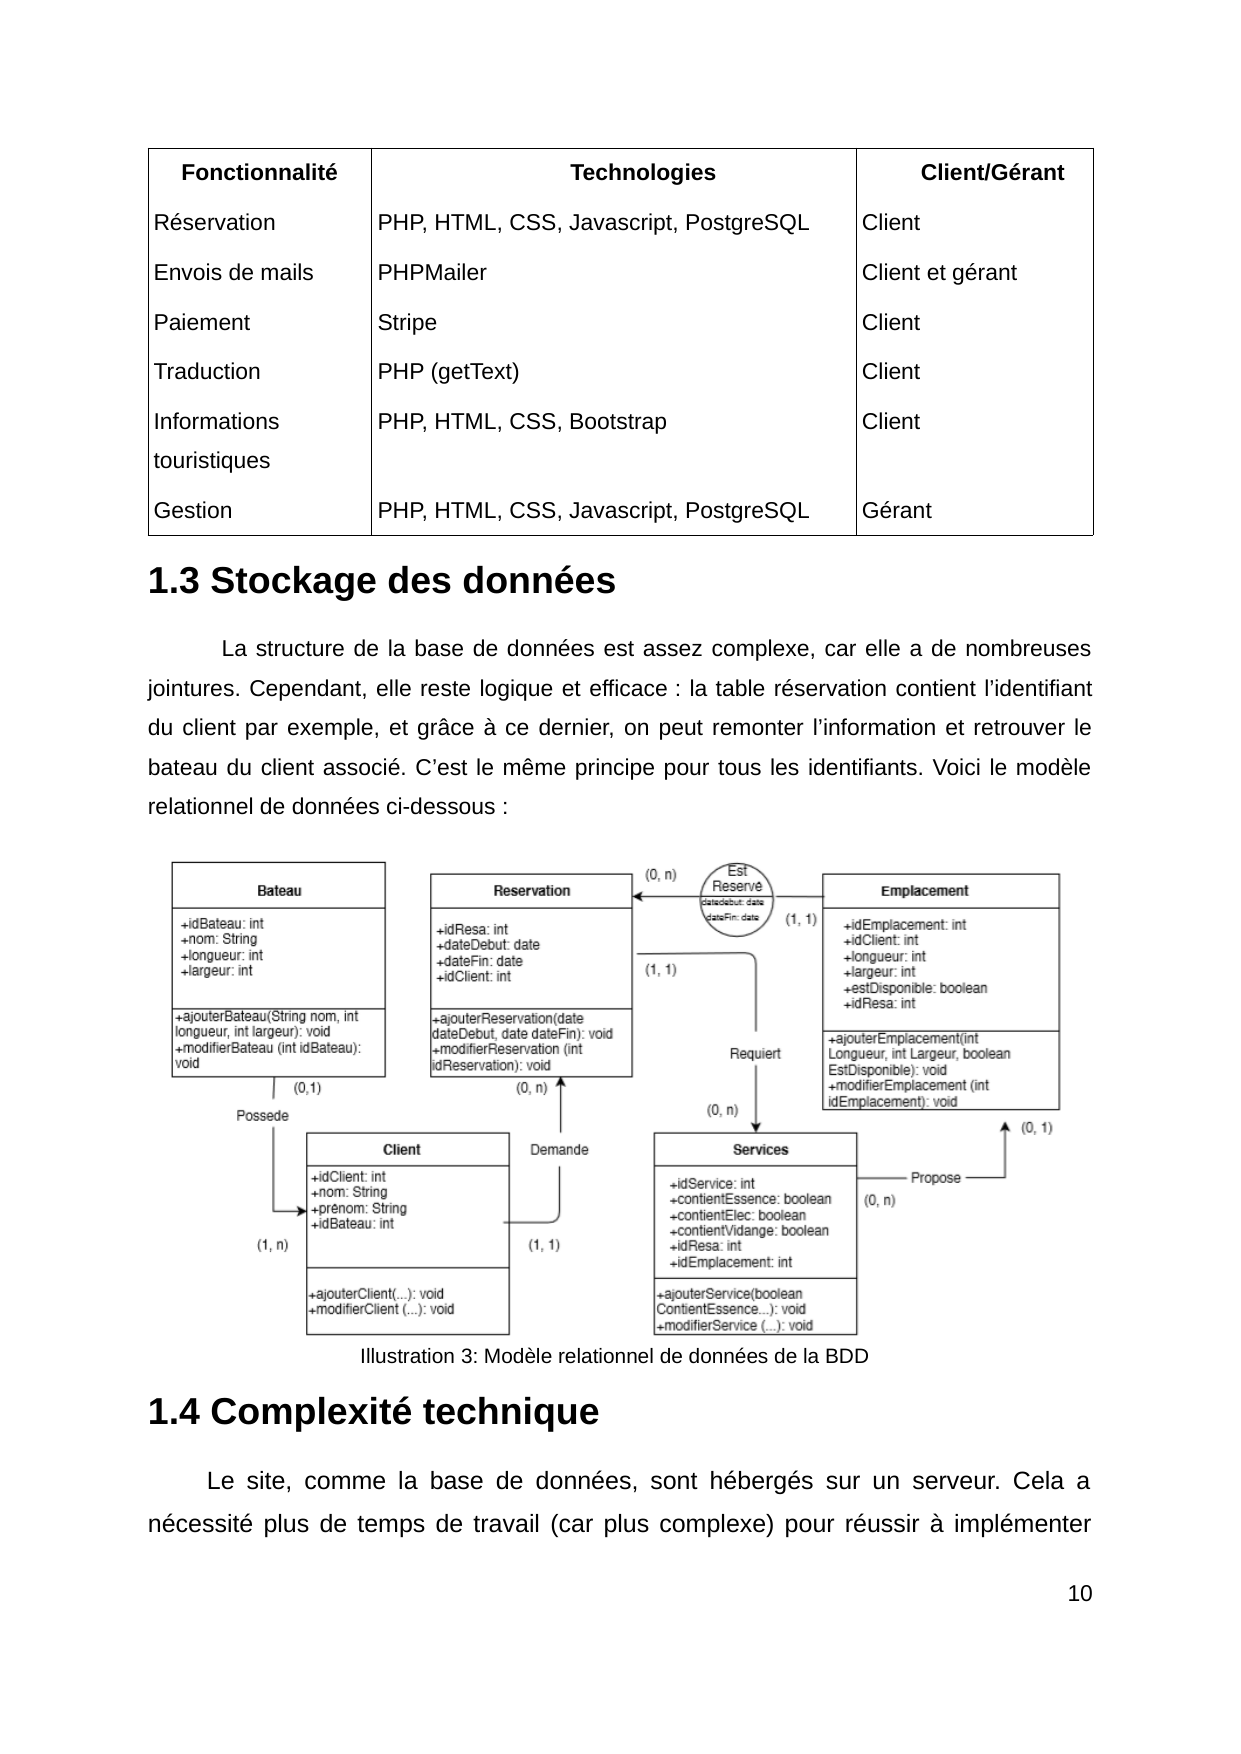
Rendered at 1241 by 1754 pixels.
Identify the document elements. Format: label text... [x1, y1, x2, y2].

table_header Client/Gérant [857, 149, 1093, 197]
table_cell Gestion [149, 485, 371, 535]
table_cell Envois de mails [149, 247, 371, 297]
table_cell PHP, HTML, CSS, Javascript, PostgreSQL [372, 198, 856, 247]
table_cell Client [857, 346, 1093, 396]
subtitle Stockage des données [148, 559, 1093, 602]
table_cell Client [857, 396, 1093, 485]
table_cell PHP, HTML, CSS, Bootstrap [372, 396, 856, 485]
table_cell Informations touristiques [149, 396, 371, 485]
table_cell Client et gérant [857, 247, 1093, 297]
text Illustration 3: Modèle relationnel de données de la BDD [160, 1340, 1069, 1368]
subtitle Complexité technique [148, 1340, 1093, 1432]
table_cell Paiement [149, 297, 371, 346]
table_cell Traduction [149, 346, 371, 396]
table_cell Stripe [372, 297, 856, 346]
picture [160, 842, 1069, 1340]
table_cell PHPMailer [372, 247, 856, 297]
table_header Fonctionnalité [149, 149, 371, 197]
text La structure de la base de données est assez complexe, car elle a de nombreuses jointures. Cependant, elle reste logique et efficace : la table réservation contient l’identifiant du client par exemple, et grâce à ce dernier, on peut remonter l’information et retrouver le bateau du client associé. C’est le même principe pour tous les identifiants. Voici le modèle relationnel de données ci-dessous : [148, 635, 1093, 819]
table_header Technologies [372, 149, 856, 197]
table_cell PHP, HTML, CSS, Javascript, PostgreSQL [372, 485, 856, 535]
table_cell Réservation [149, 198, 371, 247]
text Le site, comme la base de données, sont hébergés sur un serveur. Cela a nécessité plus de temps de travail (car plus complexe) pour réussir à implémenter [148, 1466, 1093, 1538]
table_cell Gérant [857, 485, 1093, 535]
table_cell Client [857, 198, 1093, 247]
table_cell PHP (getText) [372, 346, 856, 396]
table_cell Client [857, 297, 1093, 346]
